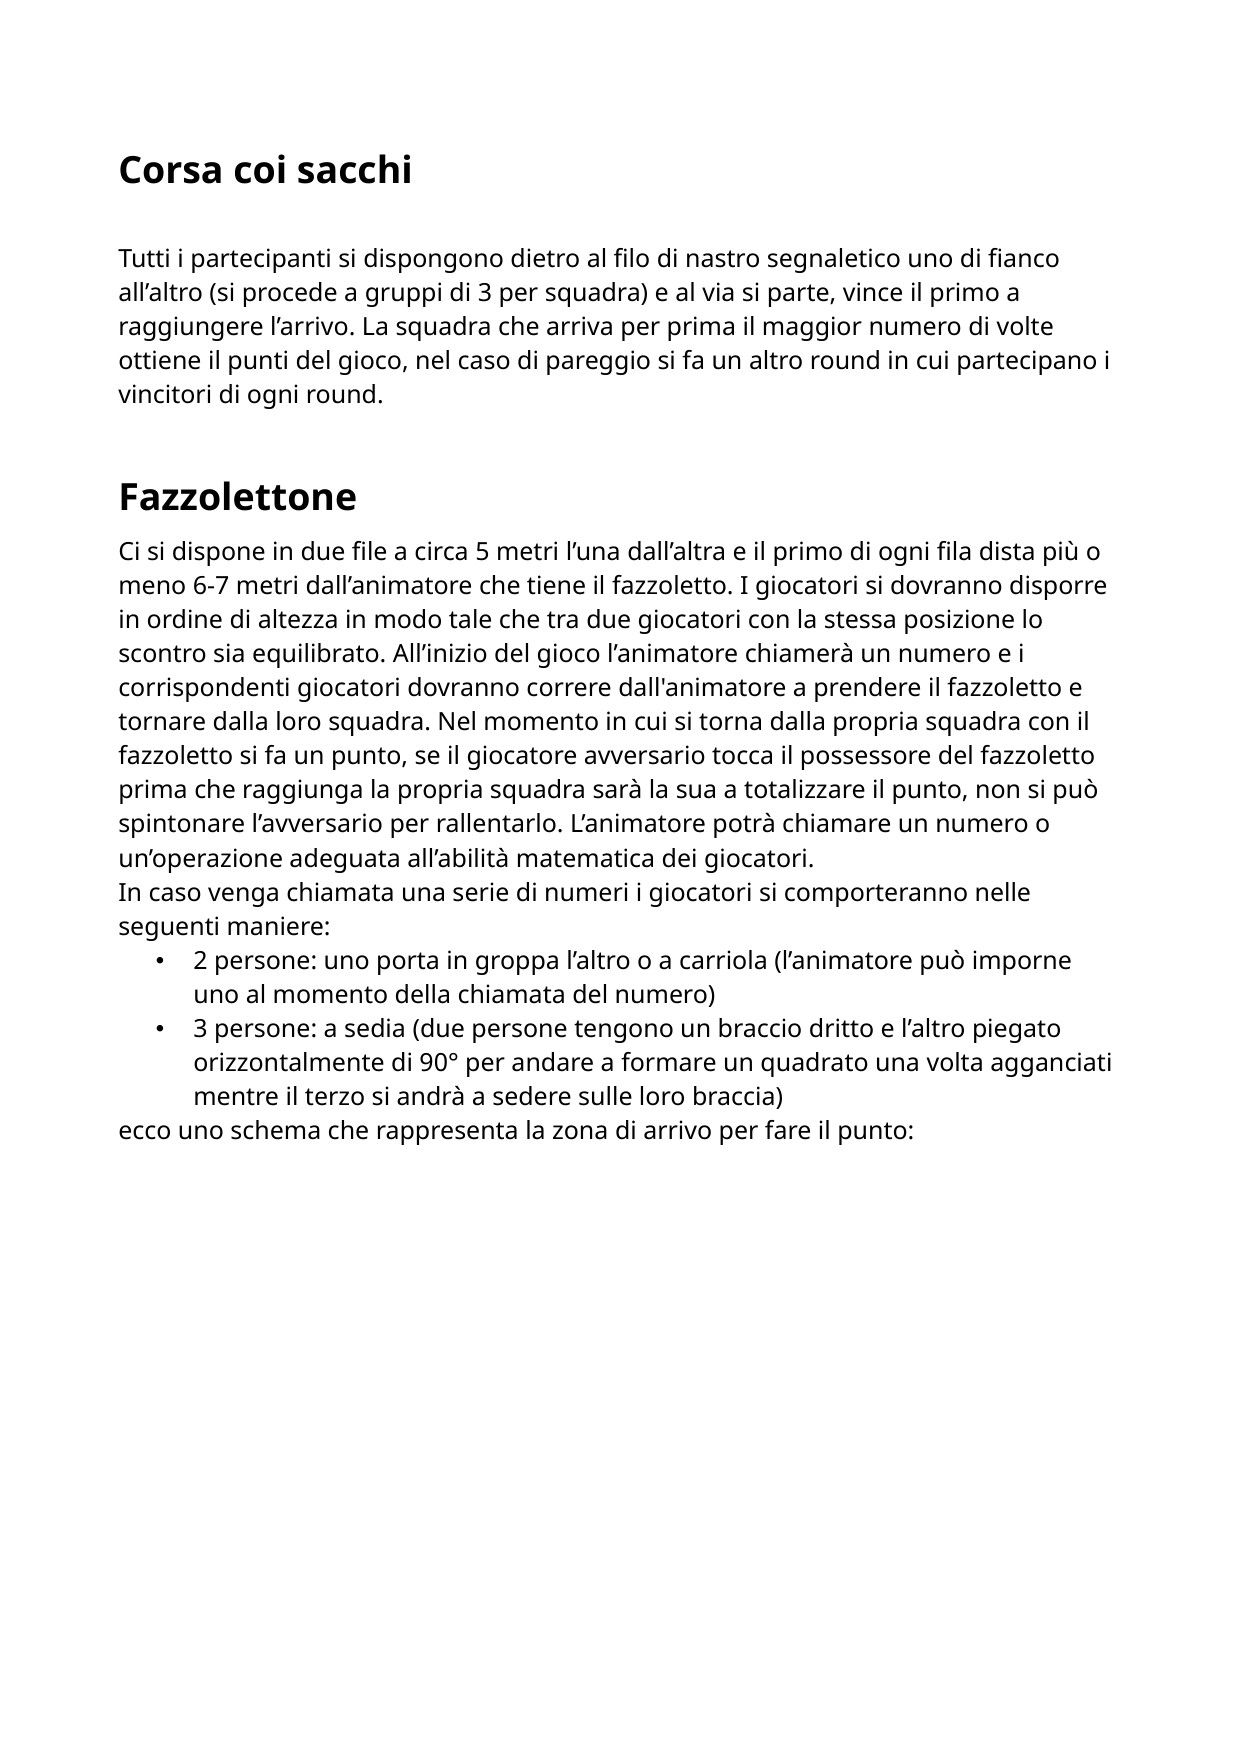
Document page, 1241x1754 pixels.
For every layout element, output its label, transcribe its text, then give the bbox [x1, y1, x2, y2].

text Tutti i partecipanti si dispongono dietro al filo di nastro segnaletico uno di fianco all’altro (si procede a gruppi di 3 per squadra) e al via si parte, vince il primo a raggiungere l’arrivo. La squadra che arriva per prima il maggior numero di volte ottiene il punti del gioco, nel caso di pareggio si fa un altro round in cui partecipano i vincitori di ogni round. [118, 241, 1122, 411]
list 2 persone: uno porta in groppa l’altro o a carriola (l’animatore può imporne uno al momento della chiamata del numero) [156, 942, 1122, 1011]
text ecco uno schema che rappresenta la zona di arrivo per fare il punto: [118, 1113, 1122, 1147]
text Ci si dispone in due file a circa 5 metri l’una dall’altra e il primo di ogni fila dista più o meno 6-7 metri dall’animatore che tiene il fazzoletto. I giocatori si dovranno disporre in ordine di altezza in modo tale che tra due giocatori con la stessa posizione lo scontro sia equilibrato. All’inizio del gioco l’animatore chiamerà un numero e i corrispondenti giocatori dovranno correre dall'animatore a prendere il fazzoletto e tornare dalla loro squadra. Nel momento in cui si torna dalla propria squadra con il fazzoletto si fa un punto, se il giocatore avversario tocca il possessore del fazzoletto prima che raggiunga la propria squadra sarà la sua a totalizzare il punto, non si può spintonare l’avversario per rallentarlo. L’animatore potrà chiamare un numero o un’operazione adeguata all’abilità matematica dei giocatori. [118, 534, 1122, 874]
text In caso venga chiamata una serie di numeri i giocatori si comporteranno nelle seguenti maniere: [118, 874, 1122, 942]
subtitle Corsa coi sacchi [118, 143, 1122, 194]
subtitle Fazzolettone [118, 470, 1122, 521]
list 3 persone: a sedia (due persone tengono un braccio dritto e l’altro piegato orizzontalmente di 90° per andare a formare un quadrato una volta agganciati mentre il terzo si andrà a sedere sulle loro braccia) [156, 1011, 1122, 1113]
